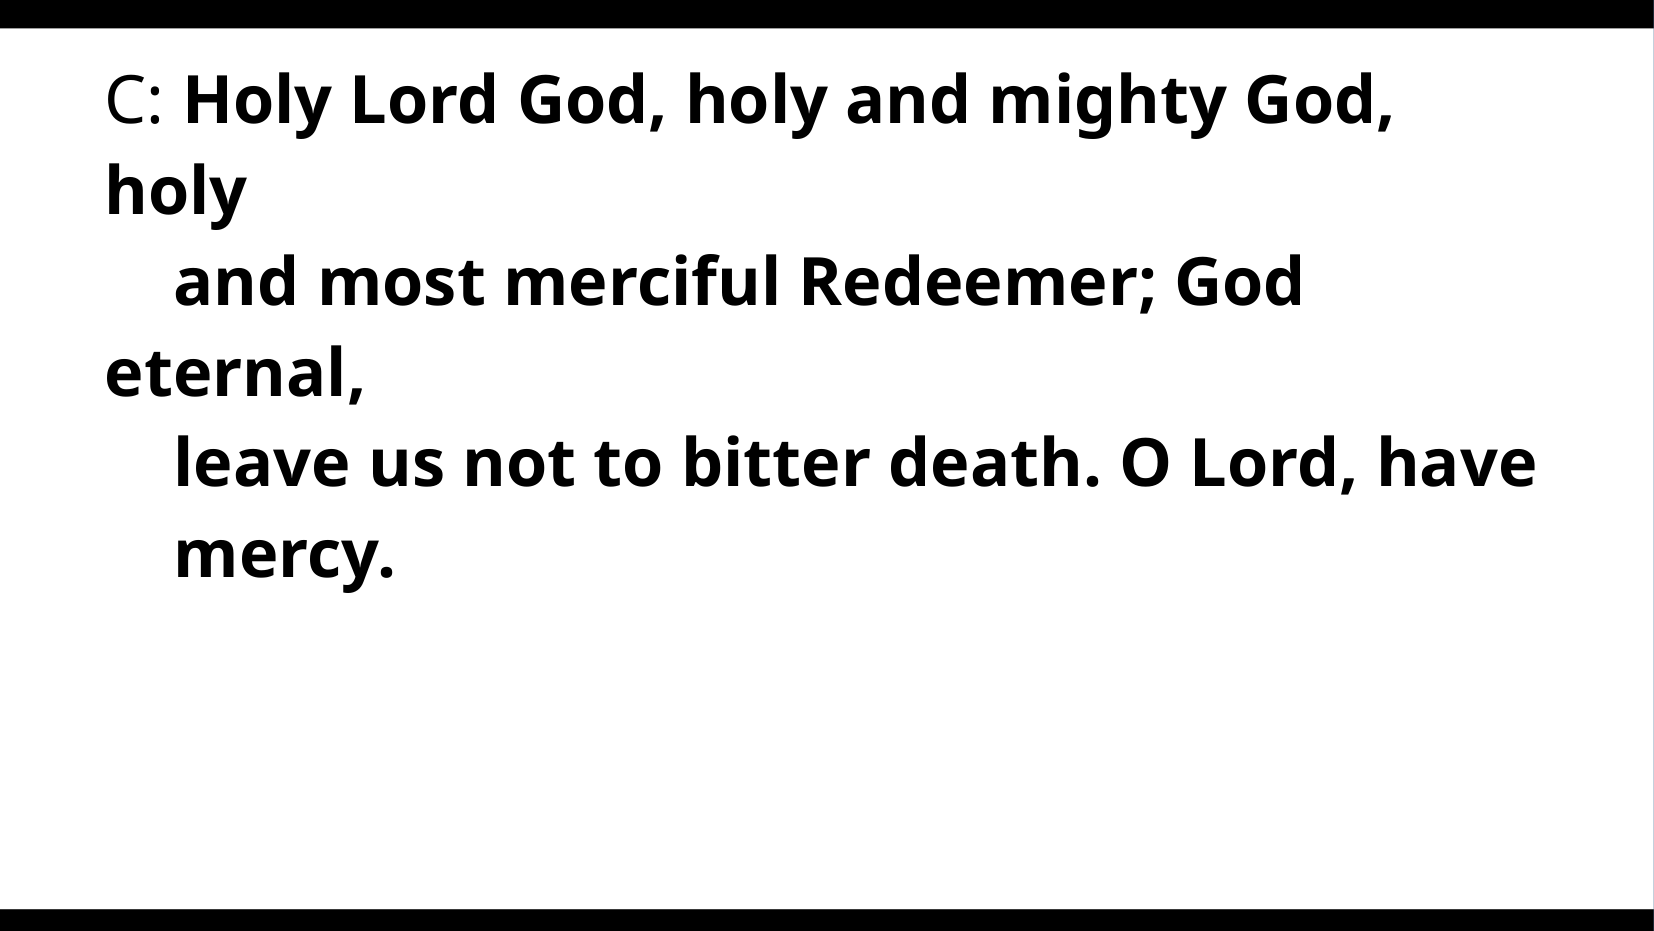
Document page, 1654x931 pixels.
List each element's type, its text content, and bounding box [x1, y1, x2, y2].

text_box C: Holy Lord God, holy and mighty God, holy and most merciful Redeemer; God eternal, leave us not to bitter death. O Lord, have mercy. [90, 45, 1561, 415]
picture [0, 0, 1654, 931]
